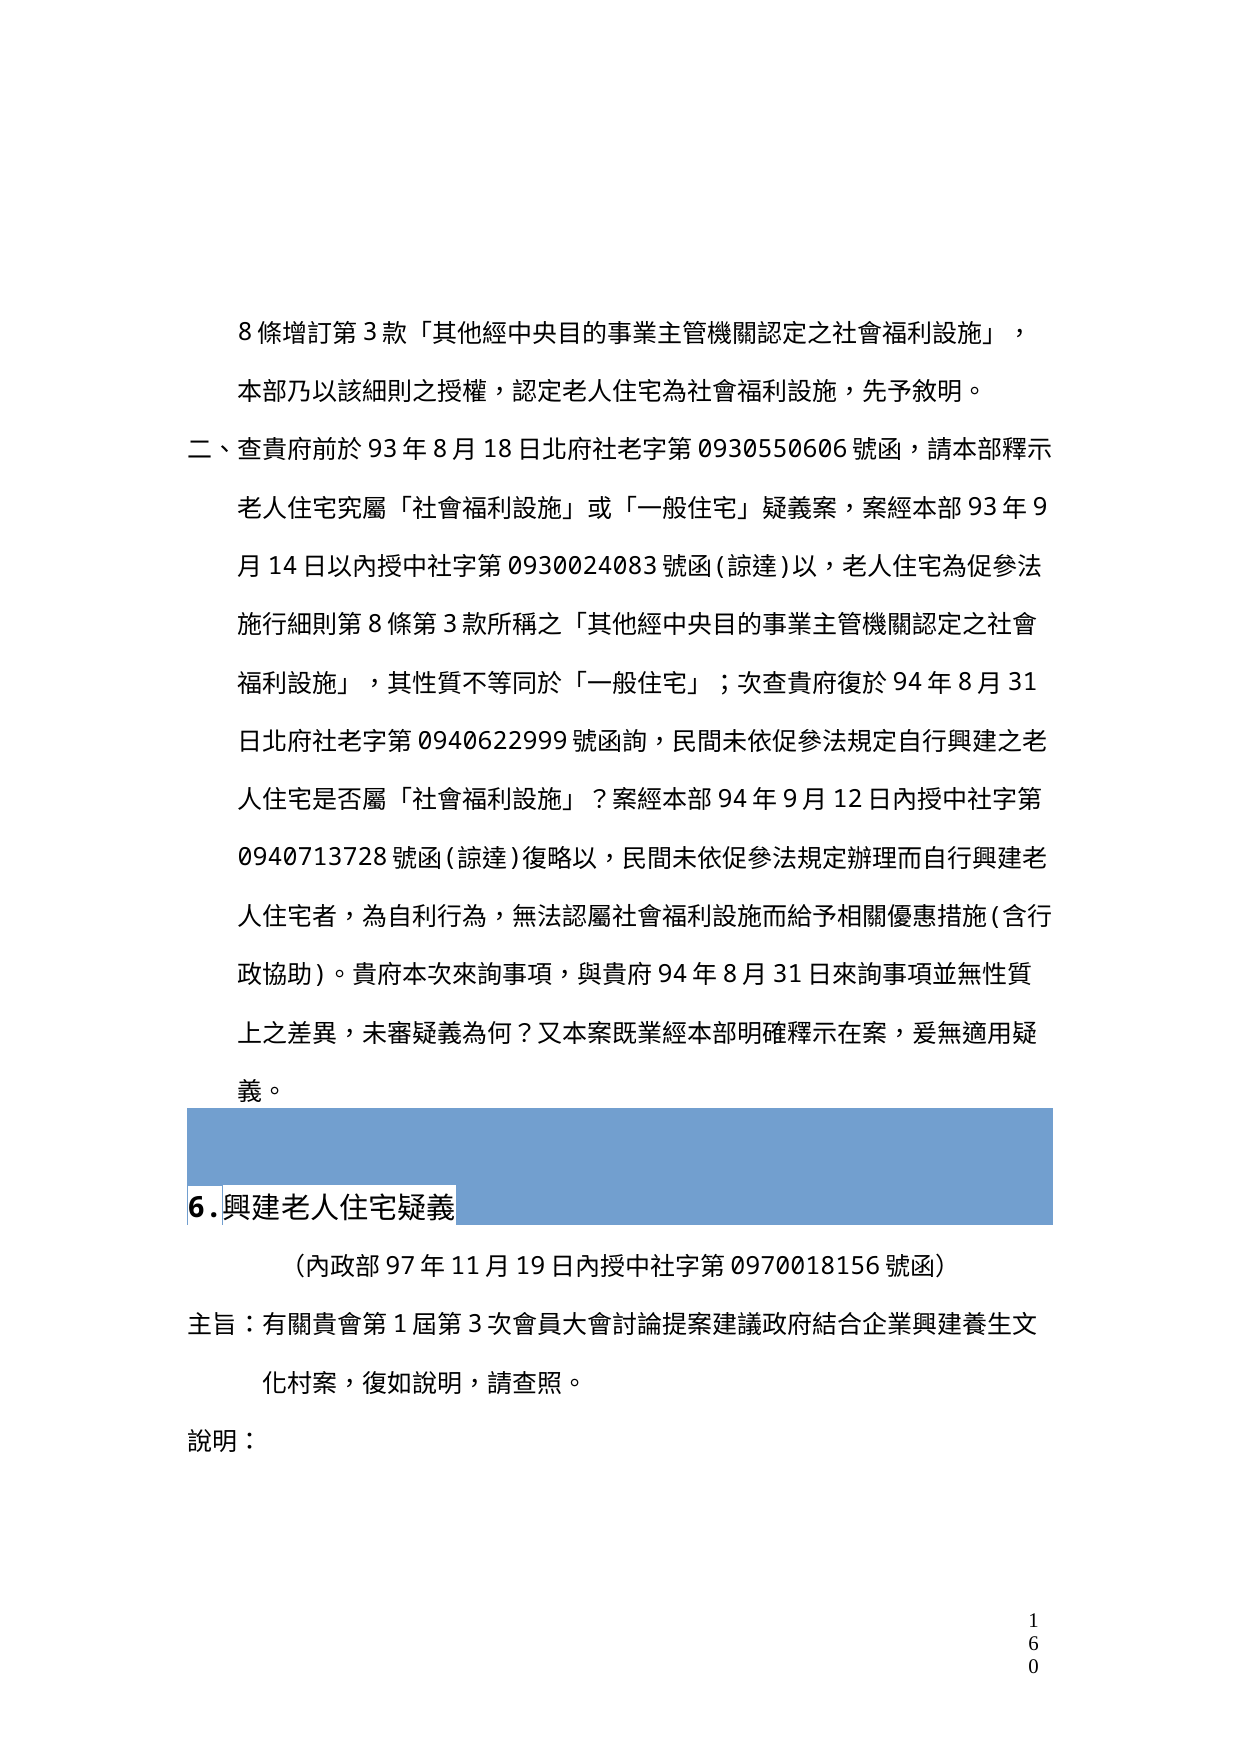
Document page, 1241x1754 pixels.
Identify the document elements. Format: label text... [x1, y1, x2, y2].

text 主旨：有關貴會第1屆第3次會員大會討論提案建議政府結合企業興建養生文化村案，復如說明，請查照。 [187, 1283, 1053, 1400]
text 8條增訂第3款「其他經中央目的事業主管機關認定之社會福利設施」，本部乃以該細則之授權，認定老人住宅為社會福利設施，先予敘明。 [187, 292, 1053, 408]
text 二、查貴府前於93年8月18日北府社老字第0930550606號函，請本部釋示老人住宅究屬「社會福利設施」或「一般住宅」疑義案，案經本部93年9月14日以內授中社字第0930024083號函(諒達)以，老人住宅為促參法施行細則第8條第3款所稱之「其他經中央目的事業主管機關認定之社會福利設施」，其性質不等同於「一般住宅」；次查貴府復於94年8月31日北府社老字第0940622999號函詢，民間未依促參法規定自行興建之老人住宅是否屬「社會福利設施」？案經本部94年9月12日內授中社字第0940713728號函(諒達)復略以，民間未依促參法規定辦理而自行興建老人住宅者，為自利行為，無法認屬社會福利設施而給予相關優惠措施(含行政協助)。貴府本次來詢事項，與貴府94年8月31日來詢事項並無性質上之差異，未審疑義為何？又本案既業經本部明確釋示在案，爰無適用疑義。 [187, 408, 1053, 1108]
text （內政部97年11月19日內授中社字第0970018156號函） [187, 1225, 1053, 1283]
text 6.興建老人住宅疑義 [187, 1167, 1053, 1225]
text 說明： [187, 1400, 1053, 1458]
